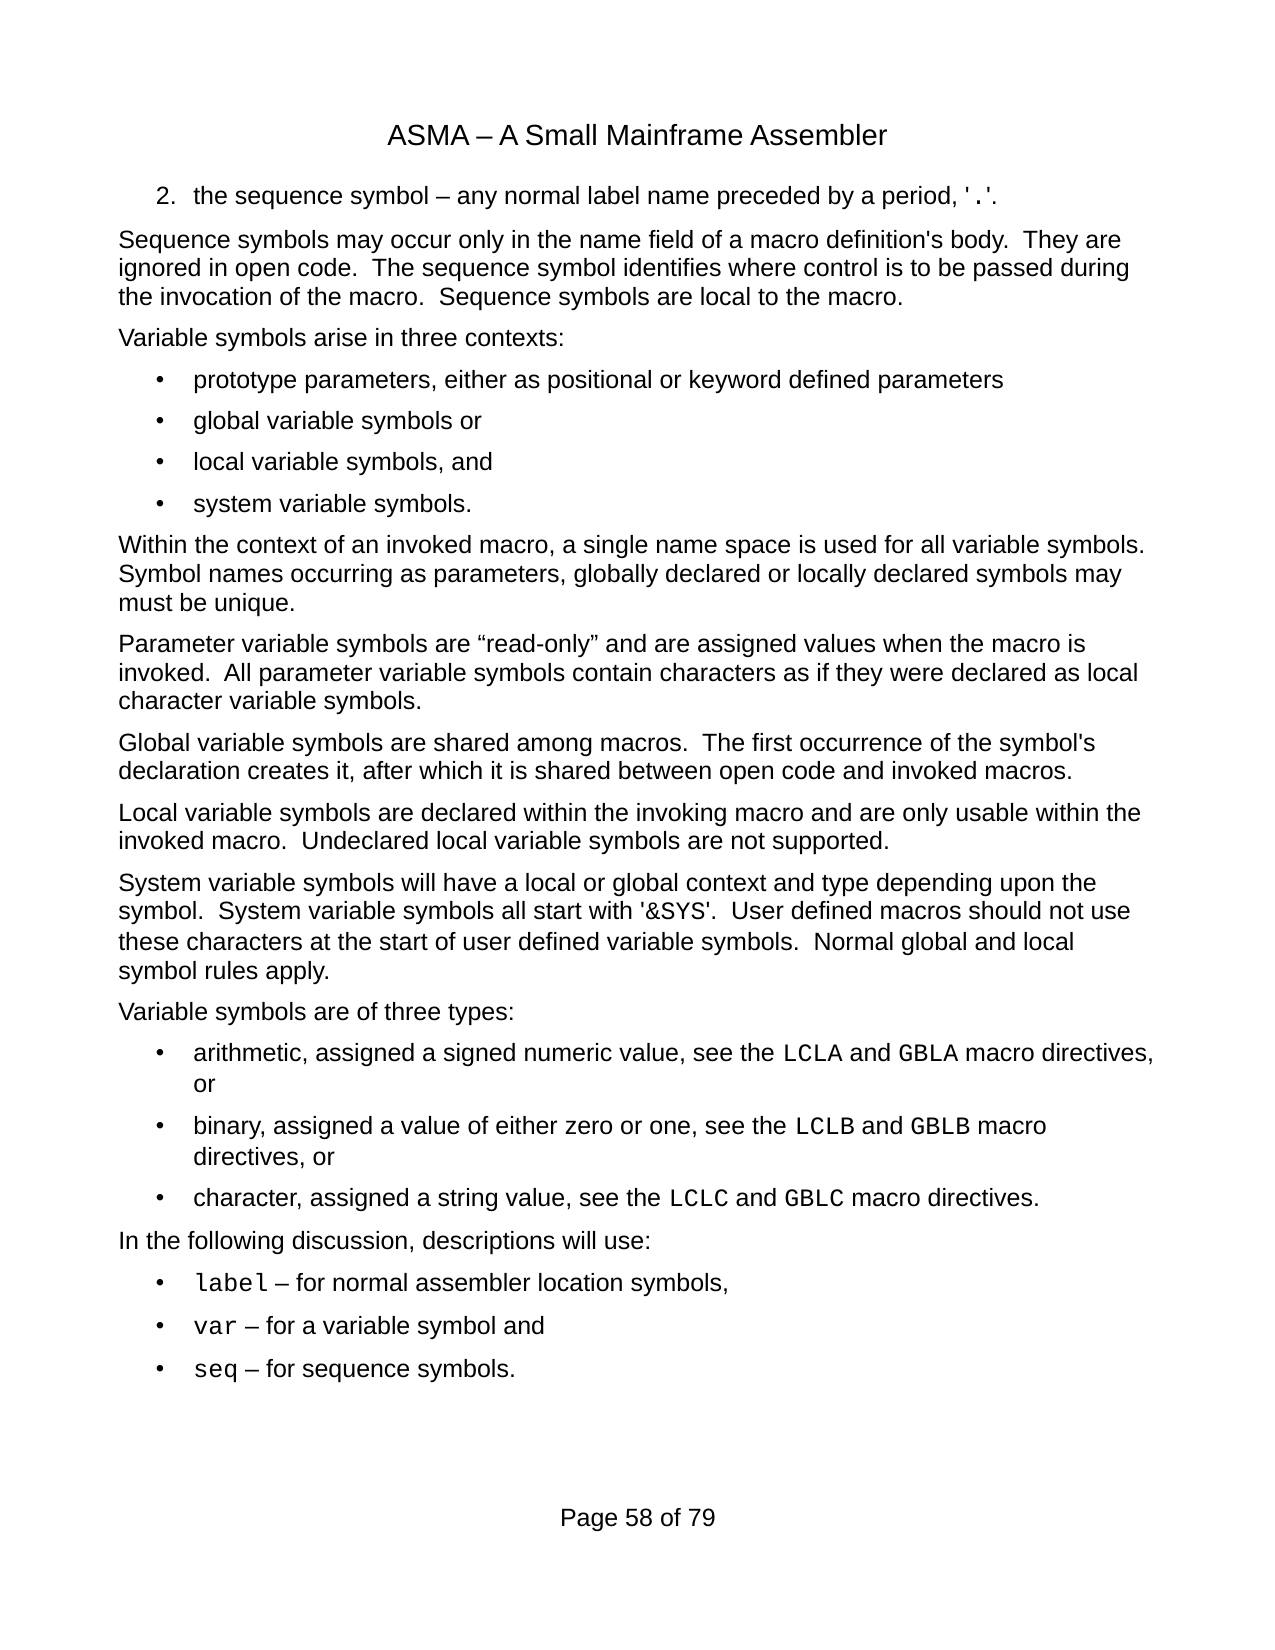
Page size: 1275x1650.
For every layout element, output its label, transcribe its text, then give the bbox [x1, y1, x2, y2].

text Global variable symbols are shared among macros. The first occurrence of the symbol's declaration creates it, after which it is shared between open code and invoked macros. [118, 727, 1157, 785]
text Local variable symbols are declared within the invoking macro and are only usable within the invoked macro. Undeclared local variable symbols are not supported. [118, 797, 1157, 855]
text Variable symbols are of three types: [118, 997, 1157, 1026]
list global variable symbols or [156, 406, 1157, 435]
text Sequence symbols may occur only in the name field of a macro definition's body. They are ignored in open code. The sequence symbol identifies where control is to be passed during the invocation of the macro. Sequence symbols are local to the macro. [118, 224, 1157, 311]
list binary, assigned a value of either zero or one, see the LCLB and GBLB macro directives, or [156, 1111, 1157, 1170]
list system variable symbols. [156, 489, 1157, 517]
list the sequence symbol – any normal label name preceded by a period, '.'. [156, 181, 1157, 212]
text Variable symbols arise in three contexts: [118, 323, 1157, 352]
list prototype parameters, either as positional or keyword defined parameters [156, 364, 1157, 393]
text In the following discussion, descriptions will use: [118, 1226, 1157, 1255]
list arithmetic, assigned a signed numeric value, see the LCLA and GBLA macro directives, or [156, 1038, 1157, 1098]
text Within the context of an invoked macro, a single name space is used for all variable symbols. Symbol names occurring as parameters, globally declared or locally declared symbols may must be unique. [118, 530, 1157, 616]
text System variable symbols will have a local or global context and type depending upon the symbol. System variable symbols all start with '&SYS'. User defined macros should not use these characters at the start of user defined variable symbols. Normal global and local symbol rules apply. [118, 867, 1157, 985]
text Parameter variable symbols are “read-only” and are assigned values when the macro is invoked. All parameter variable symbols contain characters as if they were declared as local character variable symbols. [118, 629, 1157, 715]
list label – for normal assembler location symbols, [156, 1267, 1157, 1298]
list character, assigned a string value, see the LCLC and GBLC macro directives. [156, 1183, 1157, 1214]
list local variable symbols, and [156, 447, 1157, 476]
list var – for a variable symbol and [156, 1311, 1157, 1342]
list seq – for sequence symbols. [156, 1354, 1157, 1385]
